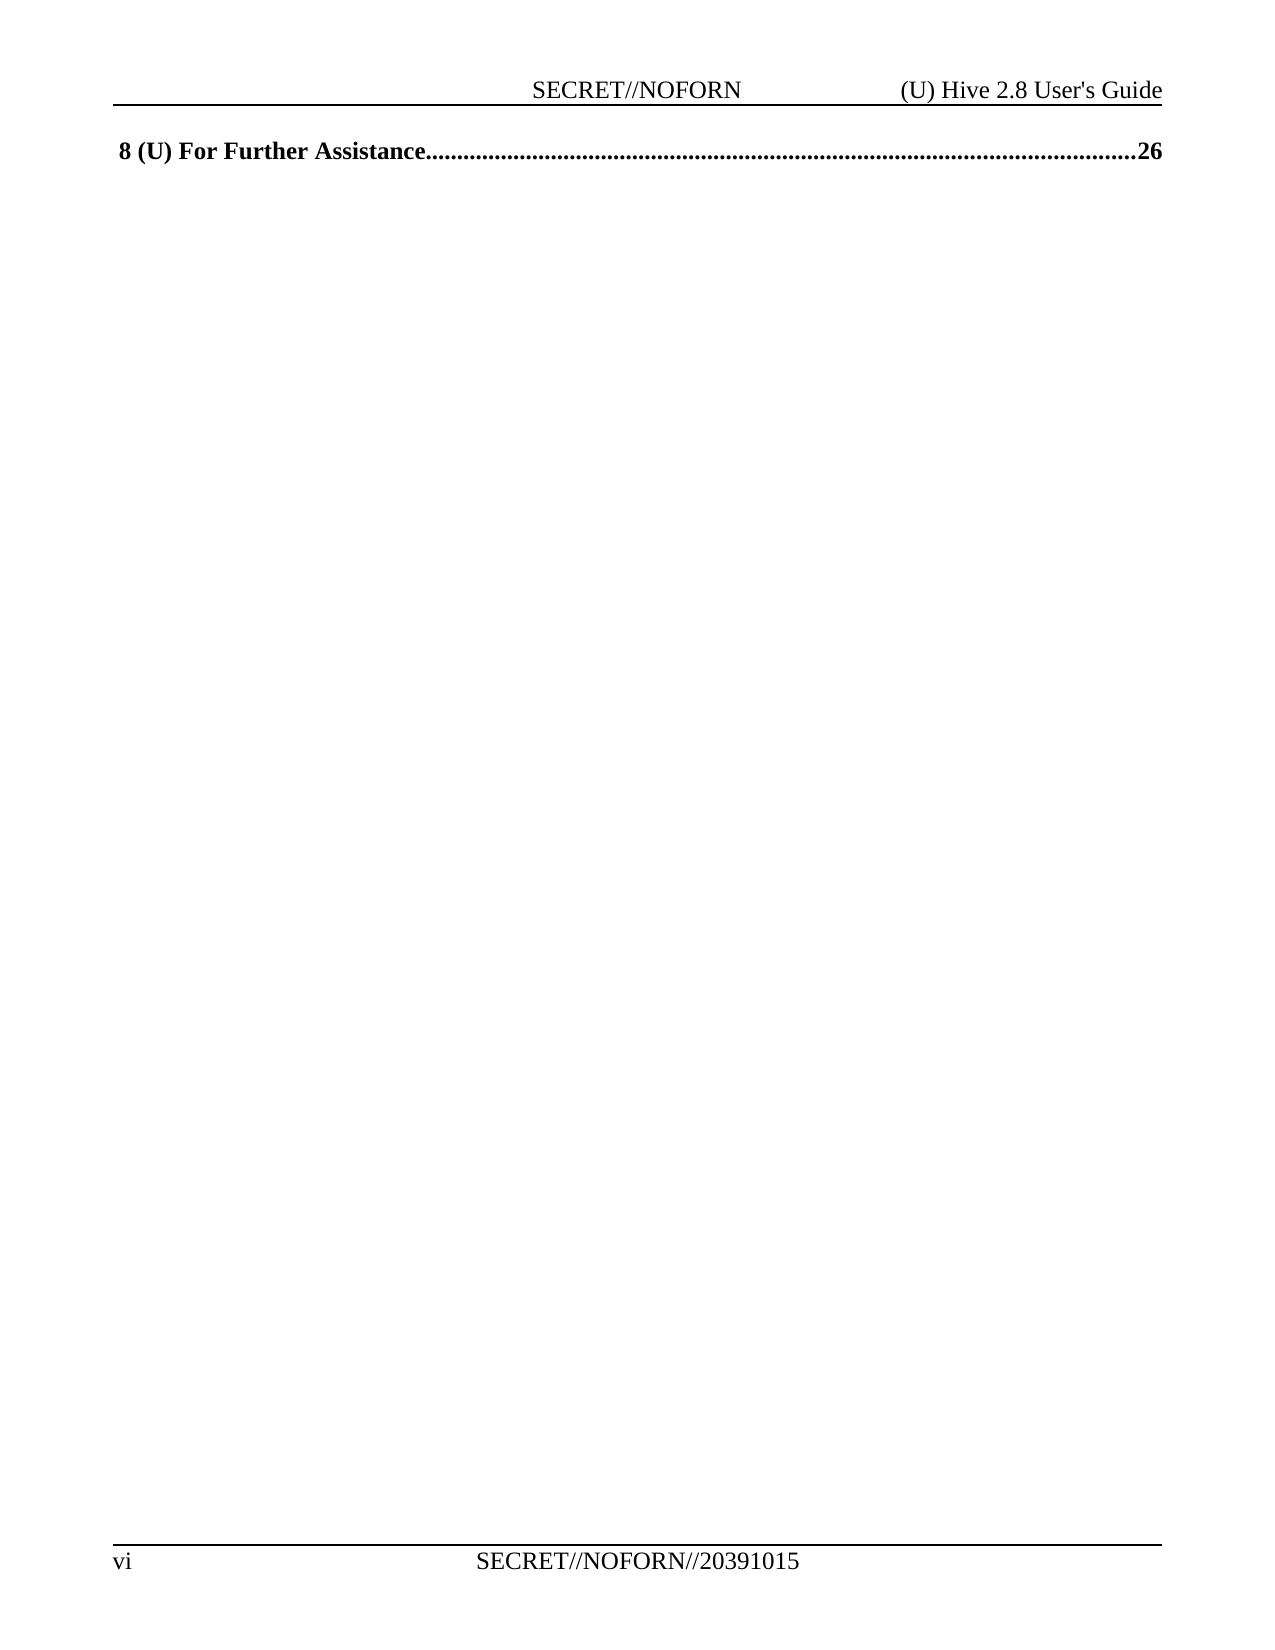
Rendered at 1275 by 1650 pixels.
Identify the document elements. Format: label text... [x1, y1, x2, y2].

text 8 (U) For Further Assistance 26 [112, 136, 1162, 164]
